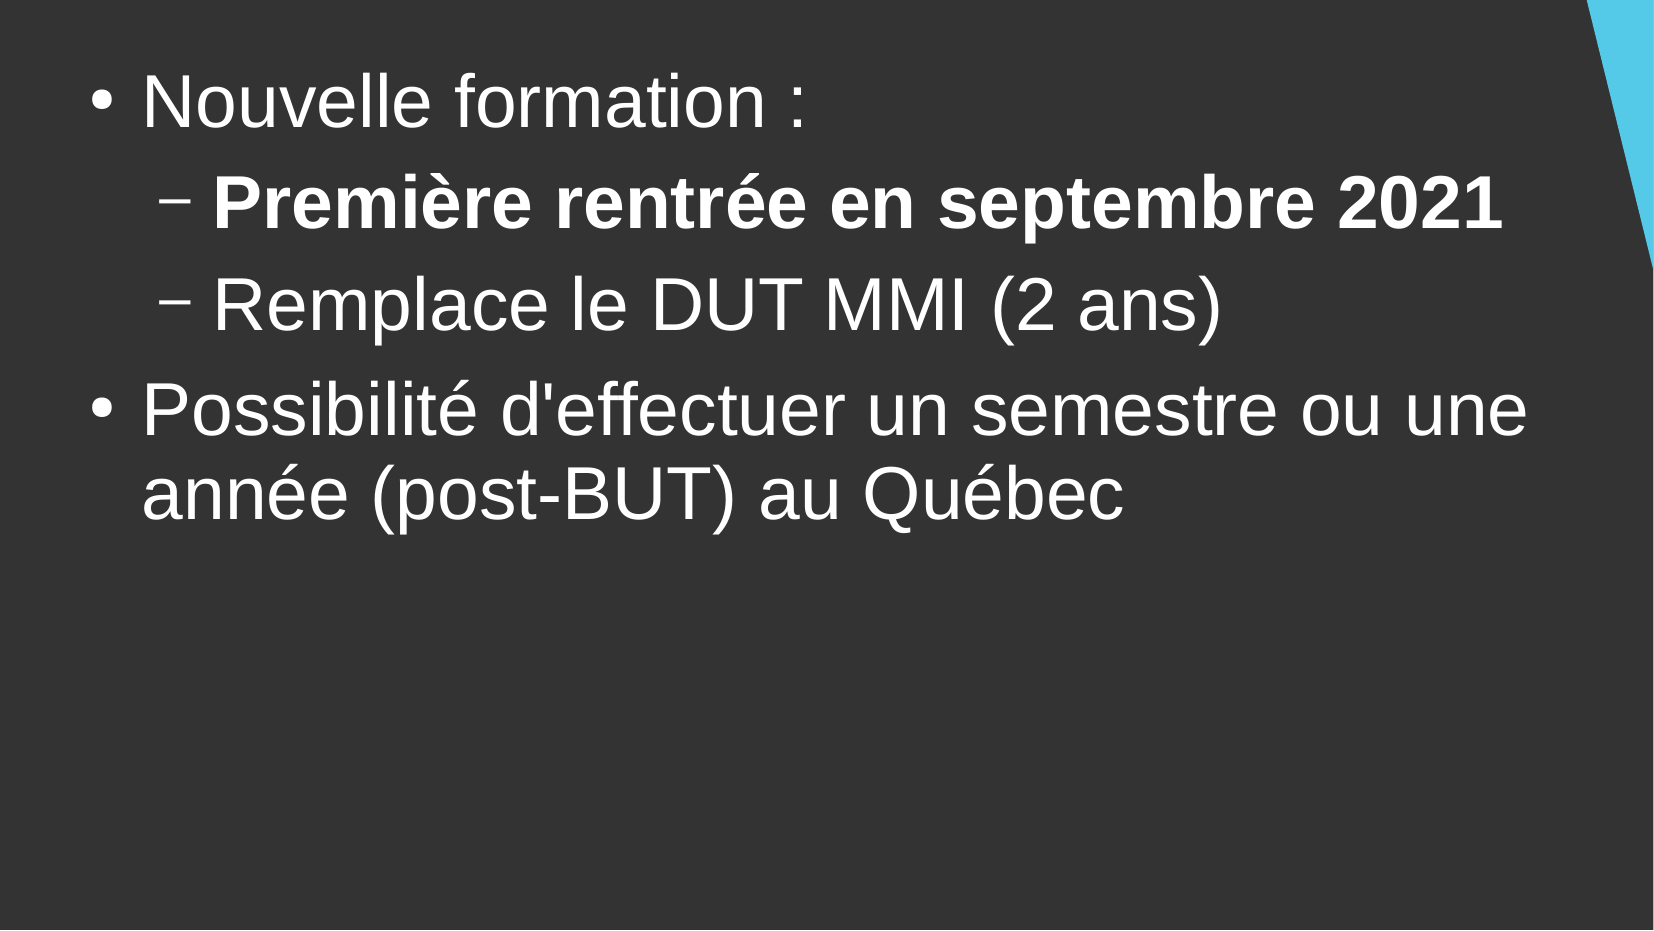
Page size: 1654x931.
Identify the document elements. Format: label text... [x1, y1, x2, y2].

list Nouvelle formation : Première rentrée en septembre 2021 Remplace le DUT MMI (2 ans) Possibilité d'effectuer un semestre ou une année (post-BUT) au Québec [70, 59, 1642, 851]
text_box [1586, 0, 1654, 273]
